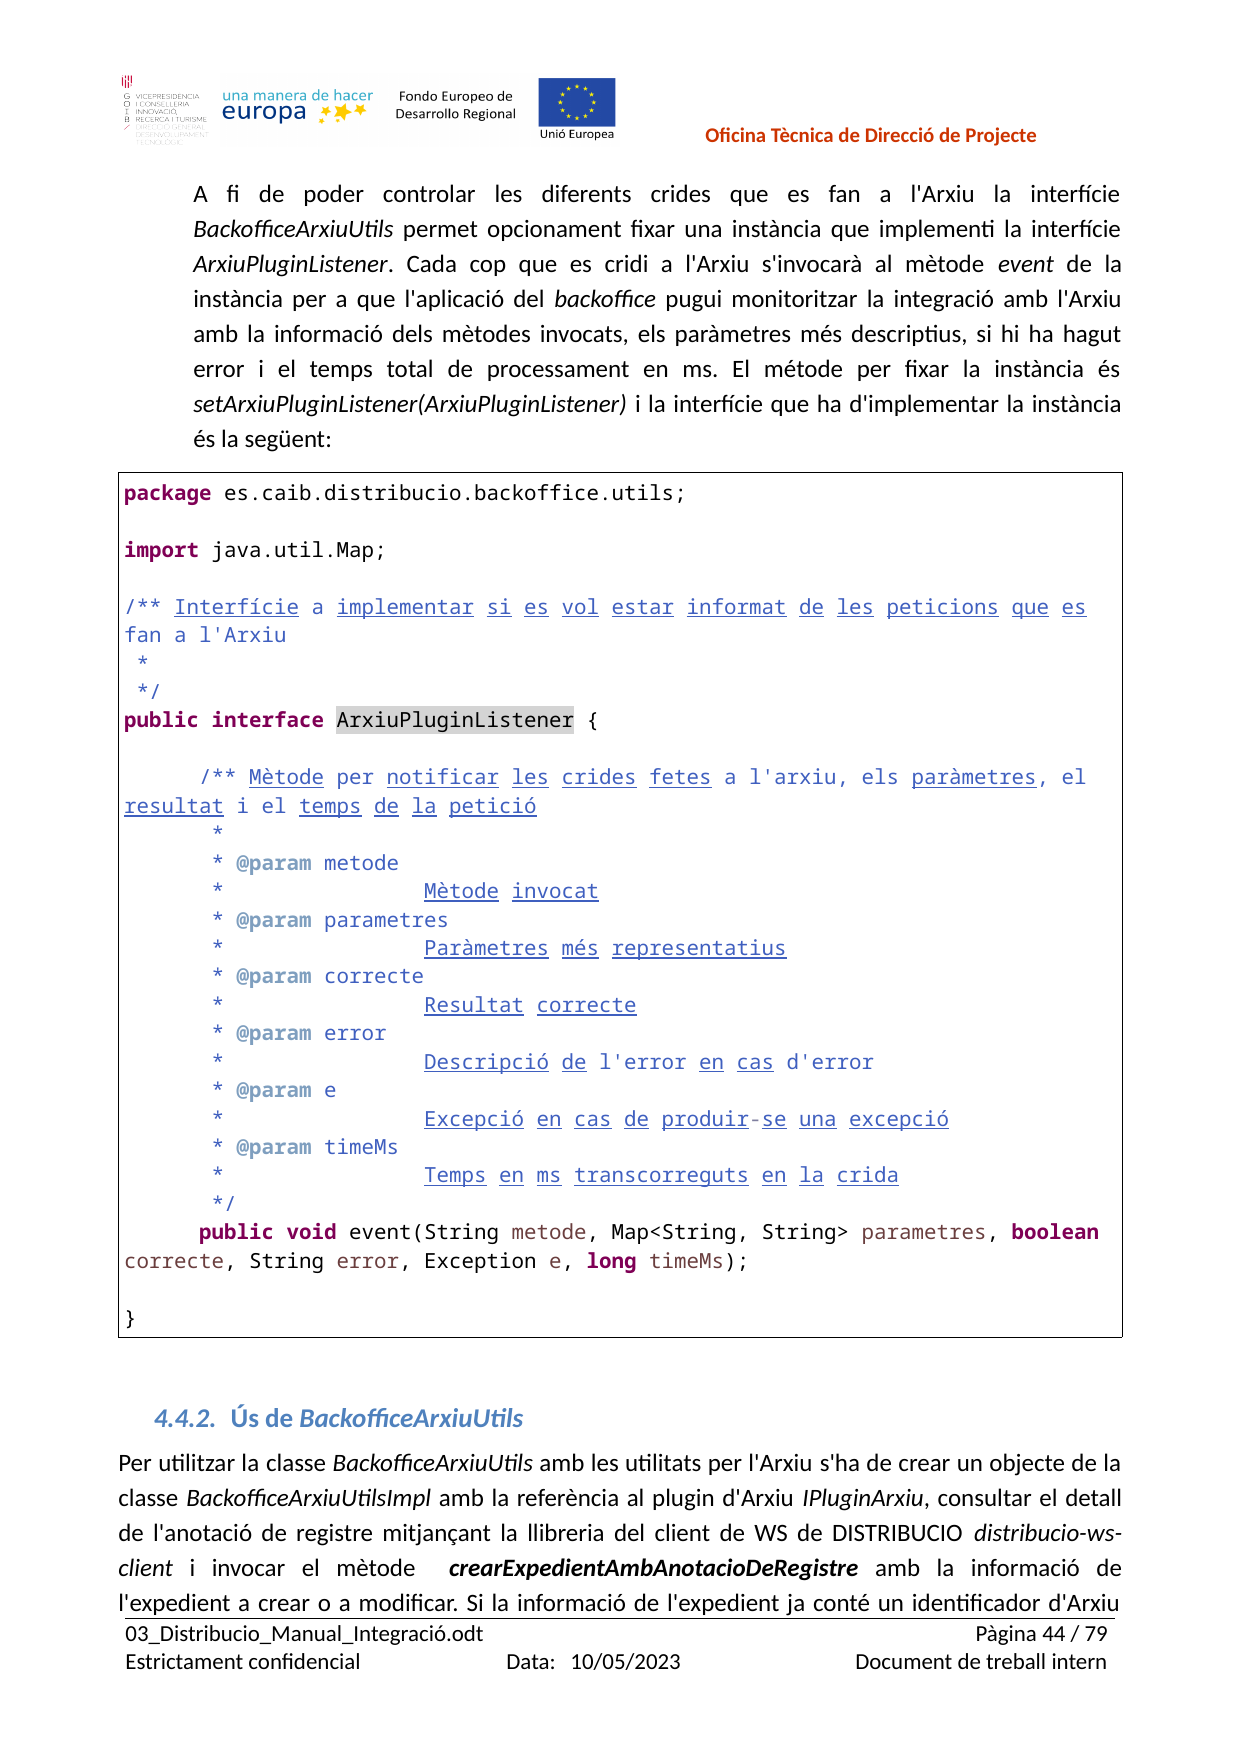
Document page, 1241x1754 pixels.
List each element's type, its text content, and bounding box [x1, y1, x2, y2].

picture [219, 73, 621, 147]
list A fi de poder controlar les diferents crides que es fan a l'Arxiu la interfície BackofficeArxiuUtils permet opcionament fixar una instància que implementi la interfície ArxiuPluginListener. Cada cop que es cridi a l'Arxiu s'invocarà al mètode event de la instància per a que l'aplicació del backoffice pugui monitoritzar la integració amb l'Arxiu amb la informació dels mètodes invocats, els paràmetres més descriptius, si hi ha hagut error i el temps total de processament en ms. El métode per fixar la instància és setArxiuPluginListener(ArxiuPluginListener) i la interfície que ha d'implementar la instància és la següent: [156, 178, 1122, 453]
picture [118, 73, 213, 147]
table_header package es.caib.distribucio.backoffice.utils; import java.util.Map; /** Interfície a implementar si es vol estar informat de les peticions que es fan a l'Arxiu * */ public interface ArxiuPluginListener { /** Mètode per notificar les crides fetes a l'arxiu, els paràmetres, el resultat i el temps de la petició * * @param metode * Mètode invocat * @param parametres * Paràmetres més representatius * @param correcte * Resultat correcte * @param error * Descripció de l'error en cas d'error * @param e * Excepció en cas de produir-se una excepció * @param timeMs * Temps en ms transcorreguts en la crida */ public void event(String metode, Map<String, String> parametres, boolean correcte, String error, Exception e, long timeMs); } [119, 473, 1122, 1337]
text Per utilitzar la classe BackofficeArxiuUtils amb les utilitats per l'Arxiu s'ha de crear un objecte de la classe BackofficeArxiuUtilsImpl amb la referència al plugin d'Arxiu IPluginArxiu, consultar el detall de l'anotació de registre mitjançant la llibreria del client de WS de DISTRIBUCIO distribucio-ws-client i invocar el mètode crearExpedientAmbAnotacioDeRegistre amb la informació de l'expedient a crear o a modificar. Si la informació de l'expedient ja conté un identificador d'Arxiu [118, 1447, 1122, 1617]
subtitle Ús de BackofficeArxiuUtils [153, 1401, 1122, 1434]
